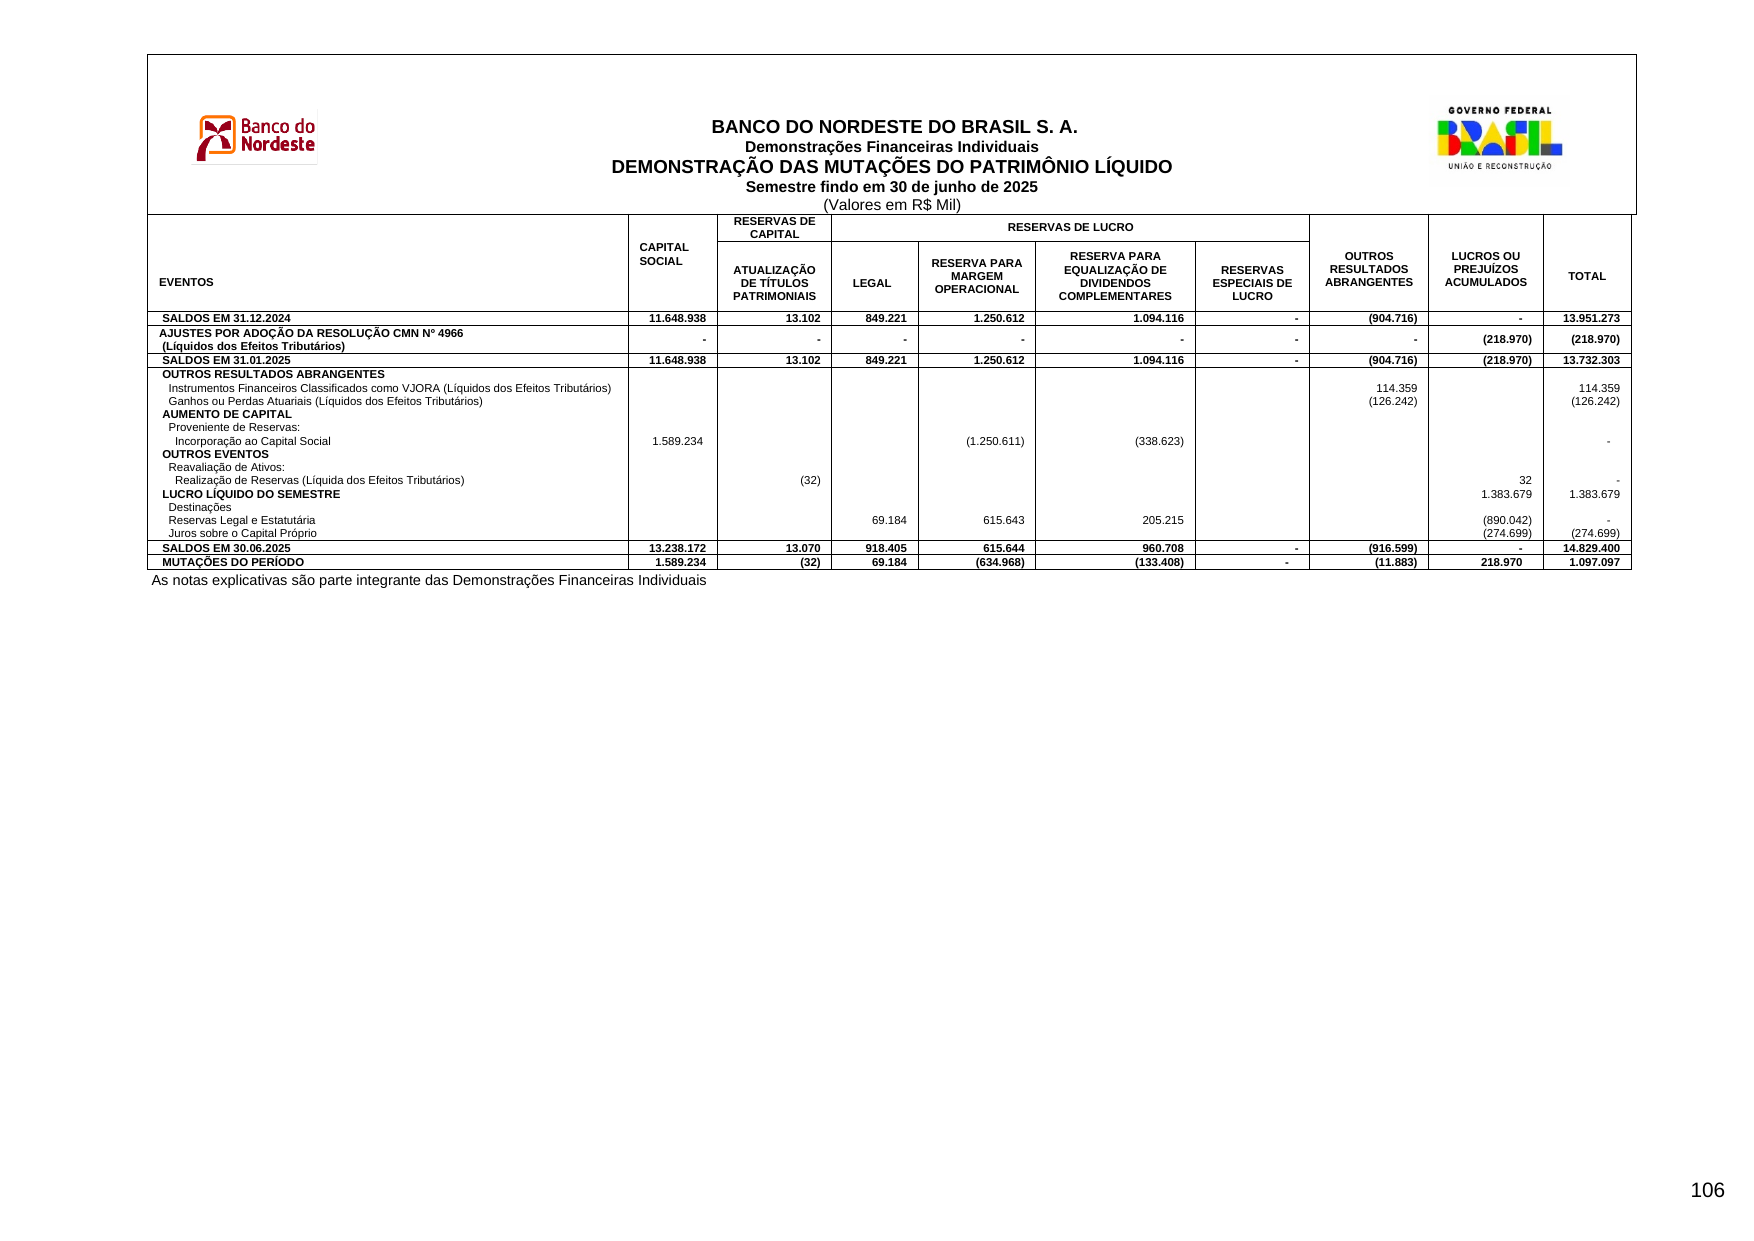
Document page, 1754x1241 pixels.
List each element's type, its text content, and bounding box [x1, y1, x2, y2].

table_cell Proveniente de Reservas: [148, 421, 628, 434]
table_cell [1036, 448, 1195, 461]
table_cell 1.589.234 [629, 434, 717, 447]
table_cell [1429, 421, 1543, 434]
table_cell [1196, 500, 1309, 514]
table_cell [1632, 215, 1636, 241]
table_cell [832, 474, 918, 487]
table_cell [629, 487, 717, 500]
table_cell [1036, 461, 1195, 474]
table_cell [1036, 500, 1195, 514]
table_cell 1.589.234 [629, 555, 717, 569]
table_cell [1196, 395, 1309, 408]
table_cell LEGAL [832, 242, 918, 311]
table_cell [1310, 448, 1428, 461]
table_cell [1310, 487, 1428, 500]
table_cell (274.699) [1429, 527, 1543, 540]
table_cell EVENTOS [148, 215, 628, 311]
table_cell [1036, 395, 1195, 408]
table_cell - [1036, 326, 1195, 353]
table_cell [1632, 527, 1636, 540]
table_cell [629, 474, 717, 487]
table_cell RESERVAS ESPECIAIS DE LUCRO [1196, 242, 1309, 311]
table_cell [832, 500, 918, 514]
table_cell - [629, 326, 717, 353]
table_cell [1036, 487, 1195, 500]
table_cell 114.359 [1310, 381, 1428, 394]
table_cell 11.648.938 [629, 354, 717, 367]
table_cell [1544, 500, 1631, 514]
table_cell [1632, 381, 1636, 394]
table_cell 1.094.116 [1036, 354, 1195, 367]
table_cell SALDOS EM 31.01.2025 [148, 354, 628, 367]
table_cell TOTAL [1544, 215, 1631, 311]
table_cell [1632, 461, 1636, 474]
table_cell - [1196, 354, 1309, 367]
table_cell [919, 527, 1035, 540]
table_cell AJUSTES POR ADOÇÃO DA RESOLUÇÃO CMN Nº 4966 (Líquidos dos Efeitos Tributários) [148, 326, 628, 353]
table_cell [1310, 474, 1428, 487]
table_cell [1429, 461, 1543, 474]
table_cell [629, 395, 717, 408]
table_cell [1632, 474, 1636, 487]
table_cell Realização de Reservas (Líquida dos Efeitos Tributários) [148, 474, 628, 487]
table_cell 1.250.612 [919, 354, 1035, 367]
table_cell - [1429, 312, 1543, 325]
table_cell - [1544, 474, 1631, 487]
table_cell [1036, 474, 1195, 487]
table_cell [919, 395, 1035, 408]
table_cell [919, 461, 1035, 474]
table_cell [1036, 527, 1195, 540]
table_cell 69.184 [832, 514, 918, 527]
table_cell [1196, 487, 1309, 500]
table_cell - [1544, 514, 1631, 527]
table_cell [1196, 461, 1309, 474]
table_cell [1632, 421, 1636, 434]
table_cell - [1196, 555, 1309, 569]
table_cell [1429, 408, 1543, 421]
table_cell Juros sobre o Capital Próprio [148, 527, 628, 540]
table_cell [1544, 368, 1631, 381]
table_cell [832, 421, 918, 434]
table_cell SALDOS EM 31.12.2024 [148, 312, 628, 325]
table_cell - [1196, 326, 1309, 353]
table_cell - [1196, 312, 1309, 325]
table_cell - [718, 326, 831, 353]
table_cell 14.829.400 [1544, 541, 1631, 554]
table_cell [718, 434, 831, 447]
table_cell [718, 395, 831, 408]
table_cell [919, 368, 1035, 381]
table_cell [1429, 448, 1543, 461]
table_cell [629, 527, 717, 540]
table_cell [832, 487, 918, 500]
table_cell [1632, 367, 1636, 381]
table_cell [1196, 448, 1309, 461]
table_cell Incorporação ao Capital Social [148, 434, 628, 447]
table_cell [629, 461, 717, 474]
table_cell [1036, 421, 1195, 434]
table_cell [832, 461, 918, 474]
table_cell [629, 408, 717, 421]
table_cell RESERVAS DE LUCRO [832, 215, 1309, 241]
table_cell [832, 527, 918, 540]
table_cell [1632, 487, 1636, 500]
table_cell Instrumentos Financeiros Classificados como VJORA (Líquidos dos Efeitos Tributários) [148, 381, 628, 394]
table_cell (1.250.611) [919, 434, 1035, 447]
table_cell 11.648.938 [629, 312, 717, 325]
table_cell [832, 381, 918, 394]
table_cell [1632, 434, 1636, 447]
table_cell Ganhos ou Perdas Atuariais (Líquidos dos Efeitos Tributários) [148, 395, 628, 408]
table_cell [629, 381, 717, 394]
table_cell [832, 395, 918, 408]
table_cell [919, 421, 1035, 434]
table_cell [1632, 395, 1636, 408]
table_cell (11.883) [1310, 555, 1428, 569]
table_cell [1632, 514, 1636, 527]
table_cell [1429, 381, 1543, 394]
table_cell [629, 500, 717, 514]
table_cell [1310, 500, 1428, 514]
table_cell (218.970) [1544, 326, 1631, 353]
table_cell - [1429, 541, 1543, 554]
table_cell [919, 448, 1035, 461]
table_cell [1632, 448, 1636, 461]
table_cell [1429, 368, 1543, 381]
table_cell [1632, 325, 1636, 353]
table_cell [1632, 540, 1636, 554]
table_cell 13.238.172 [629, 541, 717, 554]
table_cell - [832, 326, 918, 353]
table_cell [1036, 381, 1195, 394]
table_cell [919, 381, 1035, 394]
table_cell 13.102 [718, 354, 831, 367]
table_cell [1429, 434, 1543, 447]
table_cell [718, 448, 831, 461]
table_cell (904.716) [1310, 312, 1428, 325]
table_cell (274.699) [1544, 527, 1631, 540]
table_cell 1.383.679 [1429, 487, 1543, 500]
table_cell (32) [718, 555, 831, 569]
table_cell - [1310, 326, 1428, 353]
table_cell OUTROS EVENTOS [148, 448, 628, 461]
table_cell [1310, 368, 1428, 381]
table_cell AUMENTO DE CAPITAL [148, 408, 628, 421]
table_cell [629, 448, 717, 461]
table_cell [718, 461, 831, 474]
table_cell [1429, 395, 1543, 408]
table_cell 13.102 [718, 312, 831, 325]
table_cell Reservas Legal e Estatutária [148, 514, 628, 527]
table_cell [1196, 514, 1309, 527]
table_cell [832, 434, 918, 447]
table_cell [1310, 461, 1428, 474]
table_cell (32) [718, 474, 831, 487]
table_cell (634.968) [919, 555, 1035, 569]
table_cell (218.970) [1429, 326, 1543, 353]
table_cell (904.716) [1310, 354, 1428, 367]
table_cell [1310, 421, 1428, 434]
table_cell [718, 500, 831, 514]
table_cell 1.383.679 [1544, 487, 1631, 500]
table_cell [629, 514, 717, 527]
table_cell 918.405 [832, 541, 918, 554]
table_cell 849.221 [832, 354, 918, 367]
table_cell [919, 408, 1035, 421]
table_cell 849.221 [832, 312, 918, 325]
table_cell 13.732.303 [1544, 354, 1631, 367]
table_cell [1196, 474, 1309, 487]
table_cell [1310, 434, 1428, 447]
table_cell ATUALIZAÇÃO DE TÍTULOS PATRIMONIAIS [718, 242, 831, 311]
table_cell OUTROS RESULTADOS ABRANGENTES [1310, 215, 1428, 311]
table_cell [1196, 434, 1309, 447]
table_header DEMONSTRAÇÃO DAS MUTAÇÕES DO PATRIMÔNIO LÍQUIDO BANCO DO NORDESTE DO BRASIL S. A. Demonstrações Financeiras Individuais DEMONSTRAÇÃO DAS MUTAÇÕES DO PATRIMÔNIO LÍQUIDO Semestre findo em 30 de junho de 2025 (Valores em R$ Mil) [148, 55, 1636, 213]
table_cell [832, 448, 918, 461]
table_cell - [1196, 541, 1309, 554]
table_cell [718, 487, 831, 500]
table_cell (126.242) [1310, 395, 1428, 408]
text As notas explicativas são parte integrante das Demonstrações Financeiras Individuais [59, 570, 1725, 589]
table_cell [1036, 408, 1195, 421]
table_cell [1196, 408, 1309, 421]
table_cell 1.250.612 [919, 312, 1035, 325]
table_cell 218.970 [1429, 555, 1543, 569]
table_cell 205.215 [1036, 514, 1195, 527]
table_cell LUCRO LÍQUIDO DO SEMESTRE [148, 487, 628, 500]
table_cell 13.951.273 [1544, 312, 1631, 325]
table_cell [718, 408, 831, 421]
table_cell [832, 368, 918, 381]
table_cell RESERVA PARA EQUALIZAÇÃO DE DIVIDENDOS COMPLEMENTARES [1036, 242, 1195, 311]
table_cell [832, 408, 918, 421]
table_cell [1196, 421, 1309, 434]
table_cell [919, 487, 1035, 500]
table_cell (133.408) [1036, 555, 1195, 569]
table_cell [1196, 381, 1309, 394]
table_cell 114.359 [1544, 381, 1631, 394]
table_cell - [1544, 434, 1631, 447]
table_cell [1544, 448, 1631, 461]
table_cell [1632, 241, 1636, 311]
table_cell [1544, 408, 1631, 421]
table_cell LUCROS OU PREJUÍZOS ACUMULADOS [1429, 215, 1543, 311]
table_cell 1.094.116 [1036, 312, 1195, 325]
table_cell [1544, 461, 1631, 474]
table_cell Destinações [148, 500, 628, 514]
table_cell [718, 368, 831, 381]
table_cell 69.184 [832, 555, 918, 569]
table_cell 32 [1429, 474, 1543, 487]
table_cell [1429, 500, 1543, 514]
table_cell [629, 368, 717, 381]
table_cell [1632, 353, 1636, 367]
table_cell [718, 381, 831, 394]
table_cell (126.242) [1544, 395, 1631, 408]
table_cell [1310, 408, 1428, 421]
table_cell Reavaliação de Ativos: [148, 461, 628, 474]
table_cell [1632, 408, 1636, 421]
table_cell (916.599) [1310, 541, 1428, 554]
table_cell (338.623) [1036, 434, 1195, 447]
table_cell - [919, 326, 1035, 353]
table_cell 1.097.097 [1544, 555, 1631, 569]
table_cell 13.070 [718, 541, 831, 554]
table_cell (890.042) [1429, 514, 1543, 527]
table_cell [1632, 311, 1636, 325]
table_cell [919, 500, 1035, 514]
table_cell 960.708 [1036, 541, 1195, 554]
table_cell (218.970) [1429, 354, 1543, 367]
table_cell RESERVAS DE CAPITAL [718, 215, 831, 241]
table_cell [1196, 527, 1309, 540]
table_cell RESERVA PARA MARGEM OPERACIONAL [919, 242, 1035, 311]
table_cell [1544, 421, 1631, 434]
table_cell [718, 527, 831, 540]
table_cell [1196, 368, 1309, 381]
table_cell [629, 421, 717, 434]
table_cell 615.643 [919, 514, 1035, 527]
table_cell [1632, 554, 1636, 569]
table_cell MUTAÇÕES DO PERÍODO [148, 555, 628, 569]
table_cell [1632, 500, 1636, 514]
table_cell CAPITAL SOCIAL [629, 215, 717, 311]
table_cell [718, 421, 831, 434]
table_cell SALDOS EM 30.06.2025 [148, 541, 628, 554]
table_cell [1310, 514, 1428, 527]
table_cell [919, 474, 1035, 487]
table_cell [1036, 368, 1195, 381]
table_cell OUTROS RESULTADOS ABRANGENTES [148, 368, 628, 381]
table_cell [1310, 527, 1428, 540]
table_cell 615.644 [919, 541, 1035, 554]
table_cell [718, 514, 831, 527]
